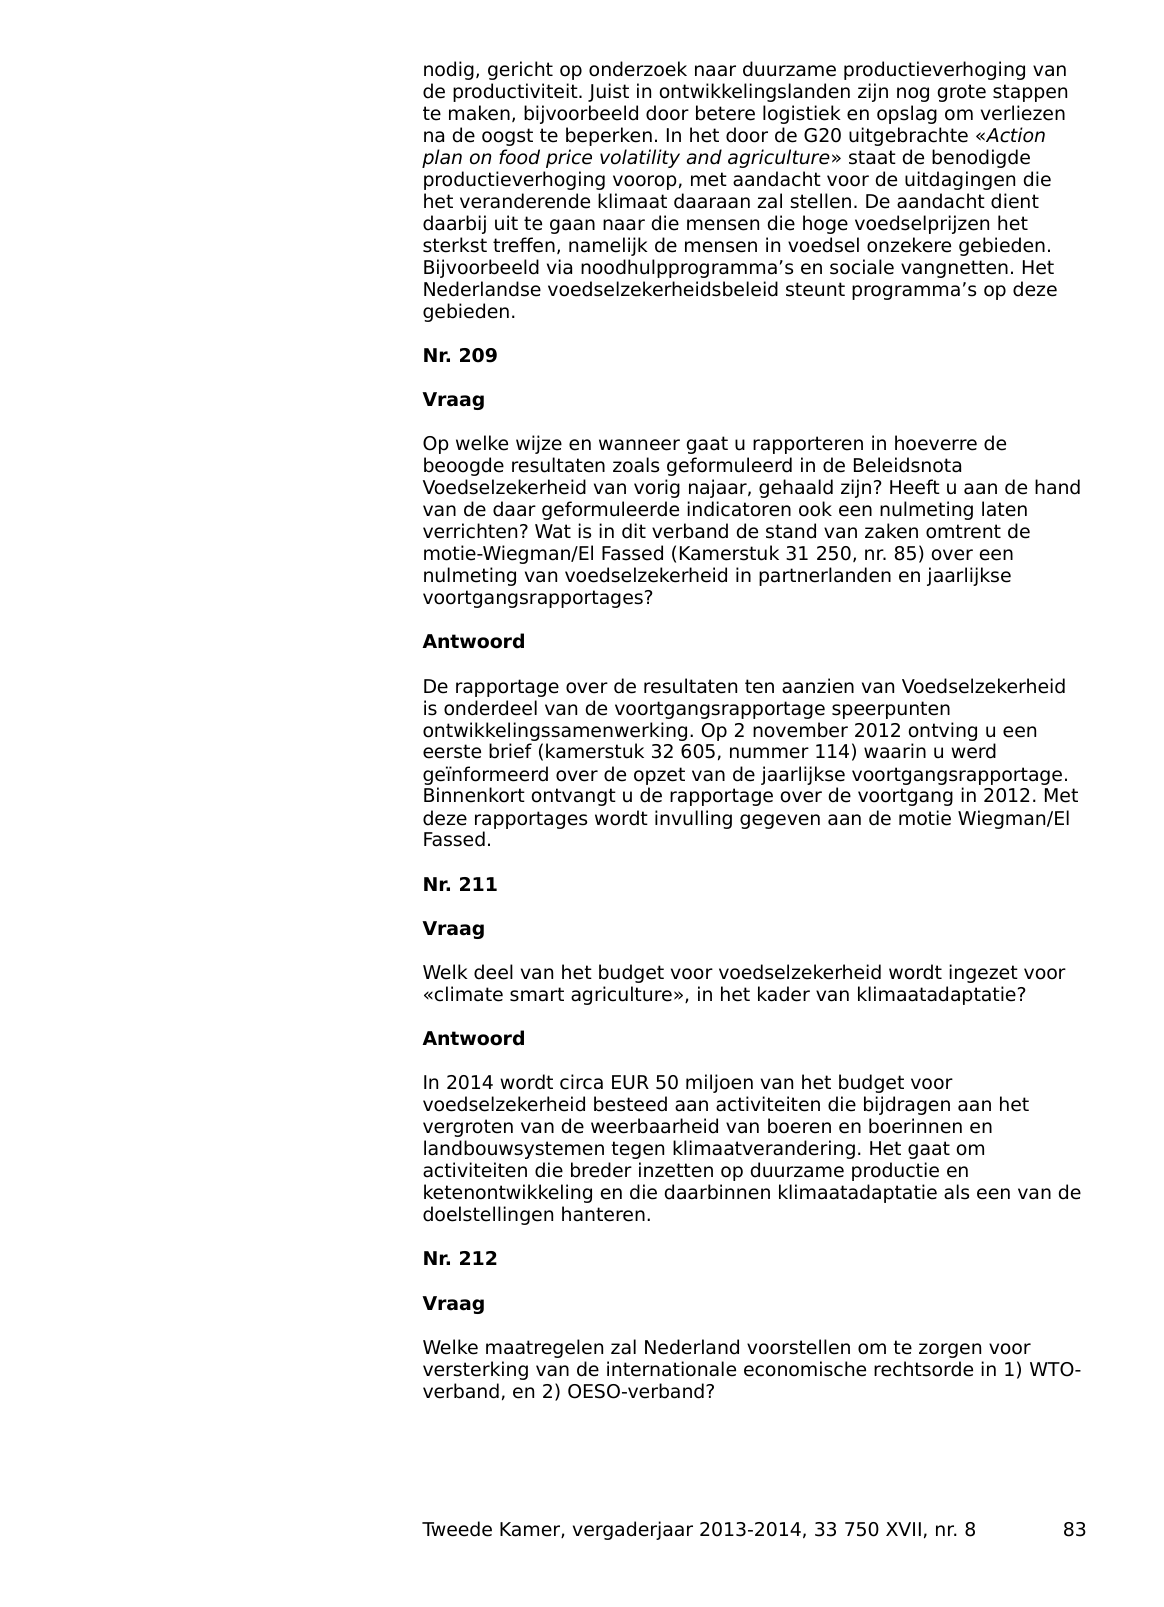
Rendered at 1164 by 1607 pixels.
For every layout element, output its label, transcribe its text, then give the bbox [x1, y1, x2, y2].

subtitle Nr. 212 [422, 1248, 1087, 1270]
subtitle Nr. 209 [422, 345, 1087, 367]
text Op welke wijze en wanneer gaat u rapporteren in hoeverre de beoogde resultaten zoals geformuleerd in de Beleidsnota Voedselzekerheid van vorig najaar, gehaald zijn? Heeft u aan de hand van de daar geformuleerde indicatoren ook een nulmeting laten verrichten? Wat is in dit verband de stand van zaken omtrent de motie-Wiegman/El Fassed (Kamerstuk 31 250, nr. 85) over een nulmeting van voedselzekerheid in partnerlanden en jaarlijkse voortgangsrapportages? [422, 433, 1087, 609]
subtitle Antwoord [422, 631, 1087, 653]
subtitle Antwoord [422, 1028, 1087, 1050]
text Welke maatregelen zal Nederland voorstellen om te zorgen voor versterking van de internationale economische rechtsorde in 1) WTO-verband, en 2) OESO-verband? [422, 1337, 1087, 1402]
text Welk deel van het budget voor voedselzekerheid wordt ingezet voor «climate smart agriculture», in het kader van klimaatadaptatie? [422, 962, 1087, 1006]
text nodig, gericht op onderzoek naar duurzame productieverhoging van de productiviteit. Juist in ontwikkelingslanden zijn nog grote stappen te maken, bijvoorbeeld door betere logistiek en opslag om verliezen na de oogst te beperken. In het door de G20 uitgebrachte «Action plan on food price volatility and agriculture» staat de benodigde productieverhoging voorop, met aandacht voor de uitdagingen die het veranderende klimaat daaraan zal stellen. De aandacht dient daarbij uit te gaan naar die mensen die hoge voedselprijzen het sterkst treffen, namelijk de mensen in voedsel onzekere gebieden. Bijvoorbeeld via noodhulpprogramma’s en sociale vangnetten. Het Nederlandse voedselzekerheidsbeleid steunt programma’s op deze gebieden. [422, 59, 1087, 323]
text In 2014 wordt circa EUR 50 miljoen van het budget voor voedselzekerheid besteed aan activiteiten die bijdragen aan het vergroten van de weerbaarheid van boeren en boerinnen en landbouwsystemen tegen klimaatverandering. Het gaat om activiteiten die breder inzetten op duurzame productie en ketenontwikkeling en die daarbinnen klimaatadaptatie als een van de doelstellingen hanteren. [422, 1072, 1087, 1226]
text De rapportage over de resultaten ten aanzien van Voedselzekerheid is onderdeel van de voortgangsrapportage speerpunten ontwikkelingssamenwerking. Op 2 november 2012 ontving u een eerste brief (kamerstuk 32 605, nummer 114) waarin u werd geïnformeerd over de opzet van de jaarlijkse voortgangsrapportage. Binnenkort ontvangt u de rapportage over de voortgang in 2012. Met deze rapportages wordt invulling gegeven aan de motie Wiegman/El Fassed. [422, 676, 1087, 851]
subtitle Vraag [422, 1292, 1087, 1314]
subtitle Vraag [422, 918, 1087, 940]
subtitle Nr. 211 [422, 873, 1087, 896]
subtitle Vraag [422, 389, 1087, 411]
